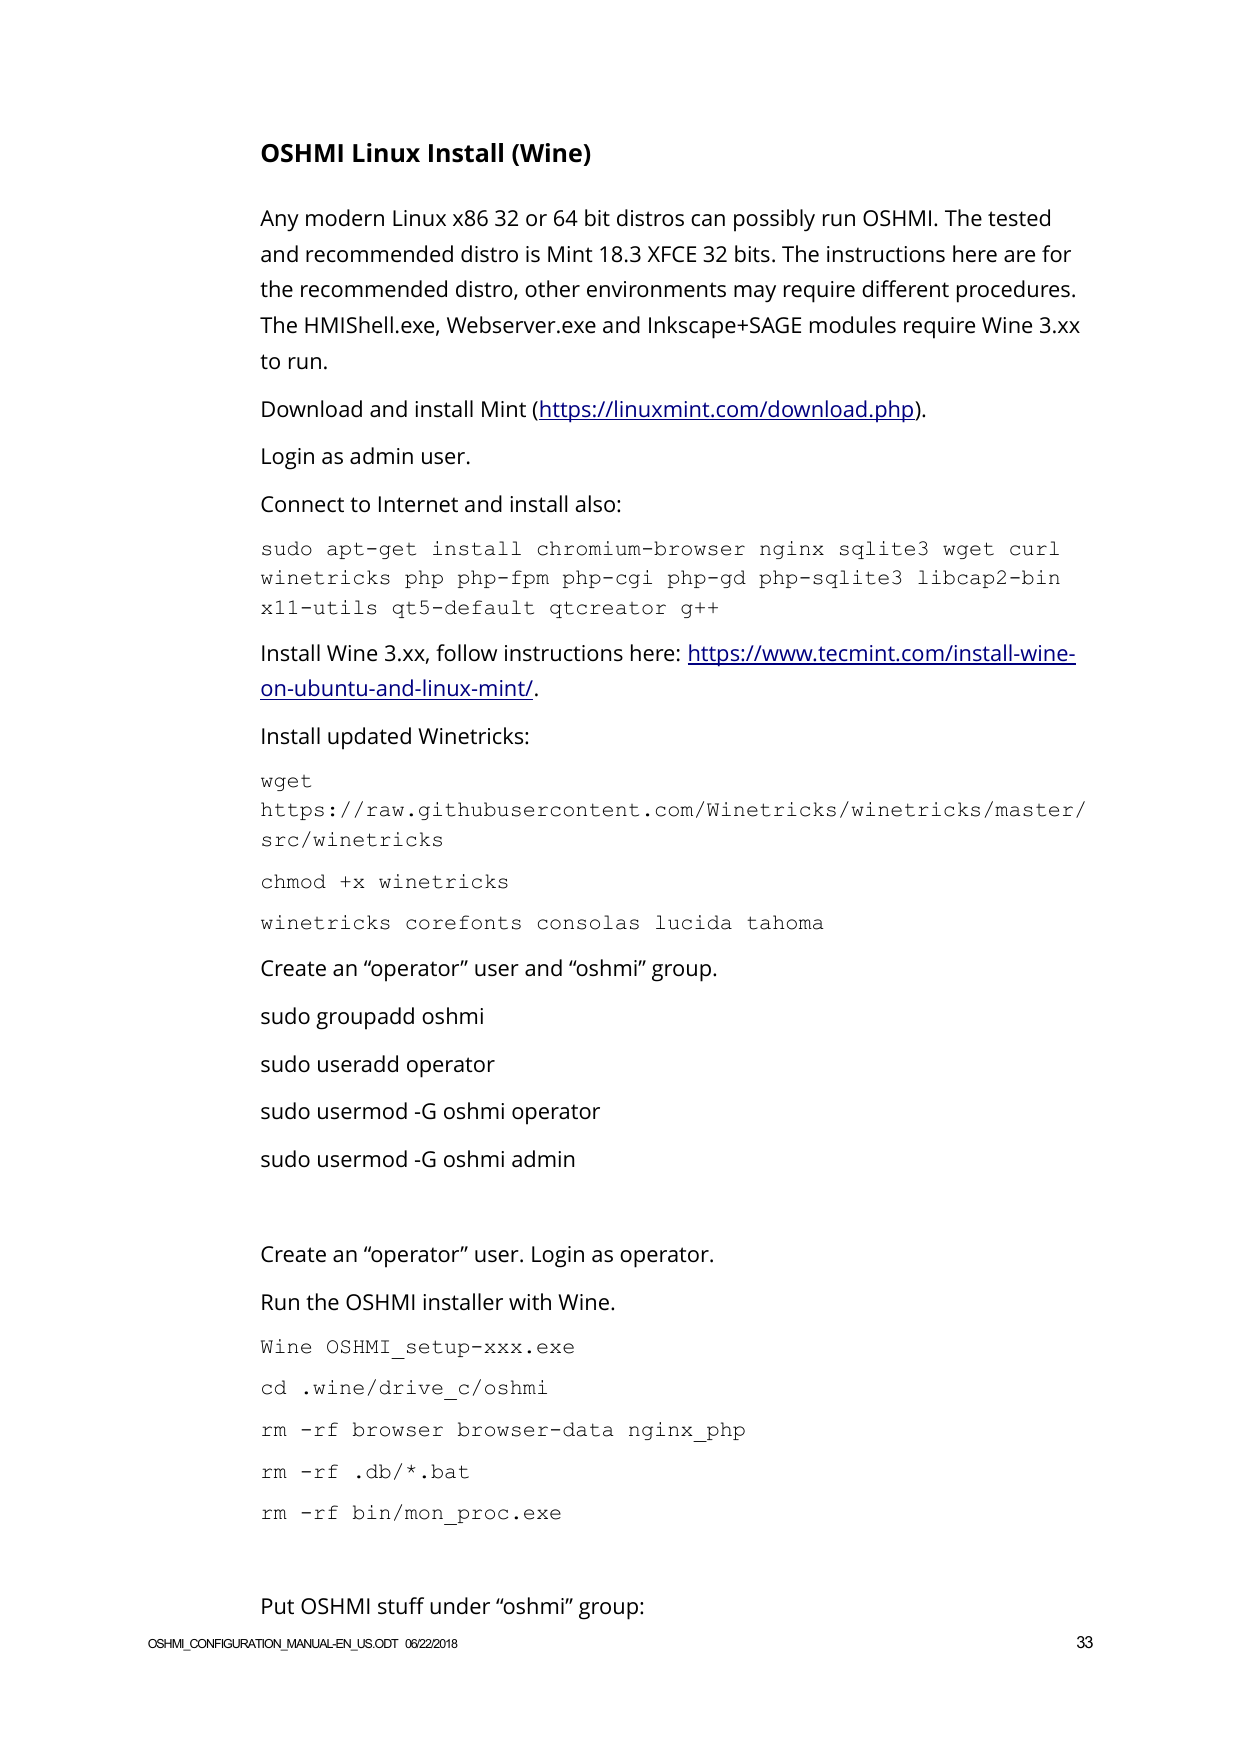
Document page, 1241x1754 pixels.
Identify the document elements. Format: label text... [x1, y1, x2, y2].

text rm -rf browser browser-data nginx_php [260, 1418, 1093, 1443]
text Download and install Mint (https://linuxmint.com/download.php). [260, 393, 1093, 423]
text cd .wine/drive_c/oshmi [260, 1377, 1093, 1401]
text sudo apt-get install chromium-browser nginx sqlite3 wget curl winetricks php php-fpm php-cgi php-gd php-sqlite3 libcap2-bin x11-utils qt5-default qtcreator g++ [260, 537, 1093, 621]
text sudo usermod -G oshmi admin [260, 1144, 1093, 1174]
text Create an “operator” user and “oshmi” group. [260, 953, 1093, 983]
text Put OSHMI stuff under “oshmi” group: [260, 1591, 1093, 1621]
text rm -rf bin/mon_proc.exe [260, 1502, 1093, 1526]
text Install updated Winetricks: [260, 721, 1093, 751]
text rm -rf .db/*.bat [260, 1460, 1093, 1485]
text Wine OSHMI_setup-xxx.exe [260, 1335, 1093, 1360]
text Login as admin user. [260, 441, 1093, 471]
text chmod +x winetricks [260, 870, 1093, 895]
text Connect to Internet and install also: [260, 489, 1093, 519]
text wget https://raw.githubusercontent.com/Winetricks/winetricks/master/src/winetricks [260, 769, 1093, 853]
subtitle OSHMI Linux Install (Wine) [260, 136, 1093, 170]
text Create an “operator” user. Login as operator. [260, 1239, 1093, 1269]
text sudo useradd operator [260, 1049, 1093, 1078]
text Run the OSHMI installer with Wine. [260, 1287, 1093, 1317]
text Any modern Linux x86 32 or 64 bit distros can possibly run OSHMI. The tested and recommended distro is Mint 18.3 XFCE 32 bits. The instructions here are for the recommended distro, other environments may require different procedures. The HMIShell.exe, Webserver.exe and Inkscape+SAGE modules require Wine 3.xx to run. [260, 203, 1093, 376]
text winetricks corefonts consolas lucida tahoma [260, 912, 1093, 936]
text Install Wine 3.xx, follow instructions here: https://www.tecmint.com/install-wine-on-ubuntu-and-linux-mint/. [260, 638, 1093, 703]
text sudo groupadd oshmi [260, 1001, 1093, 1031]
text sudo usermod -G oshmi operator [260, 1096, 1093, 1126]
